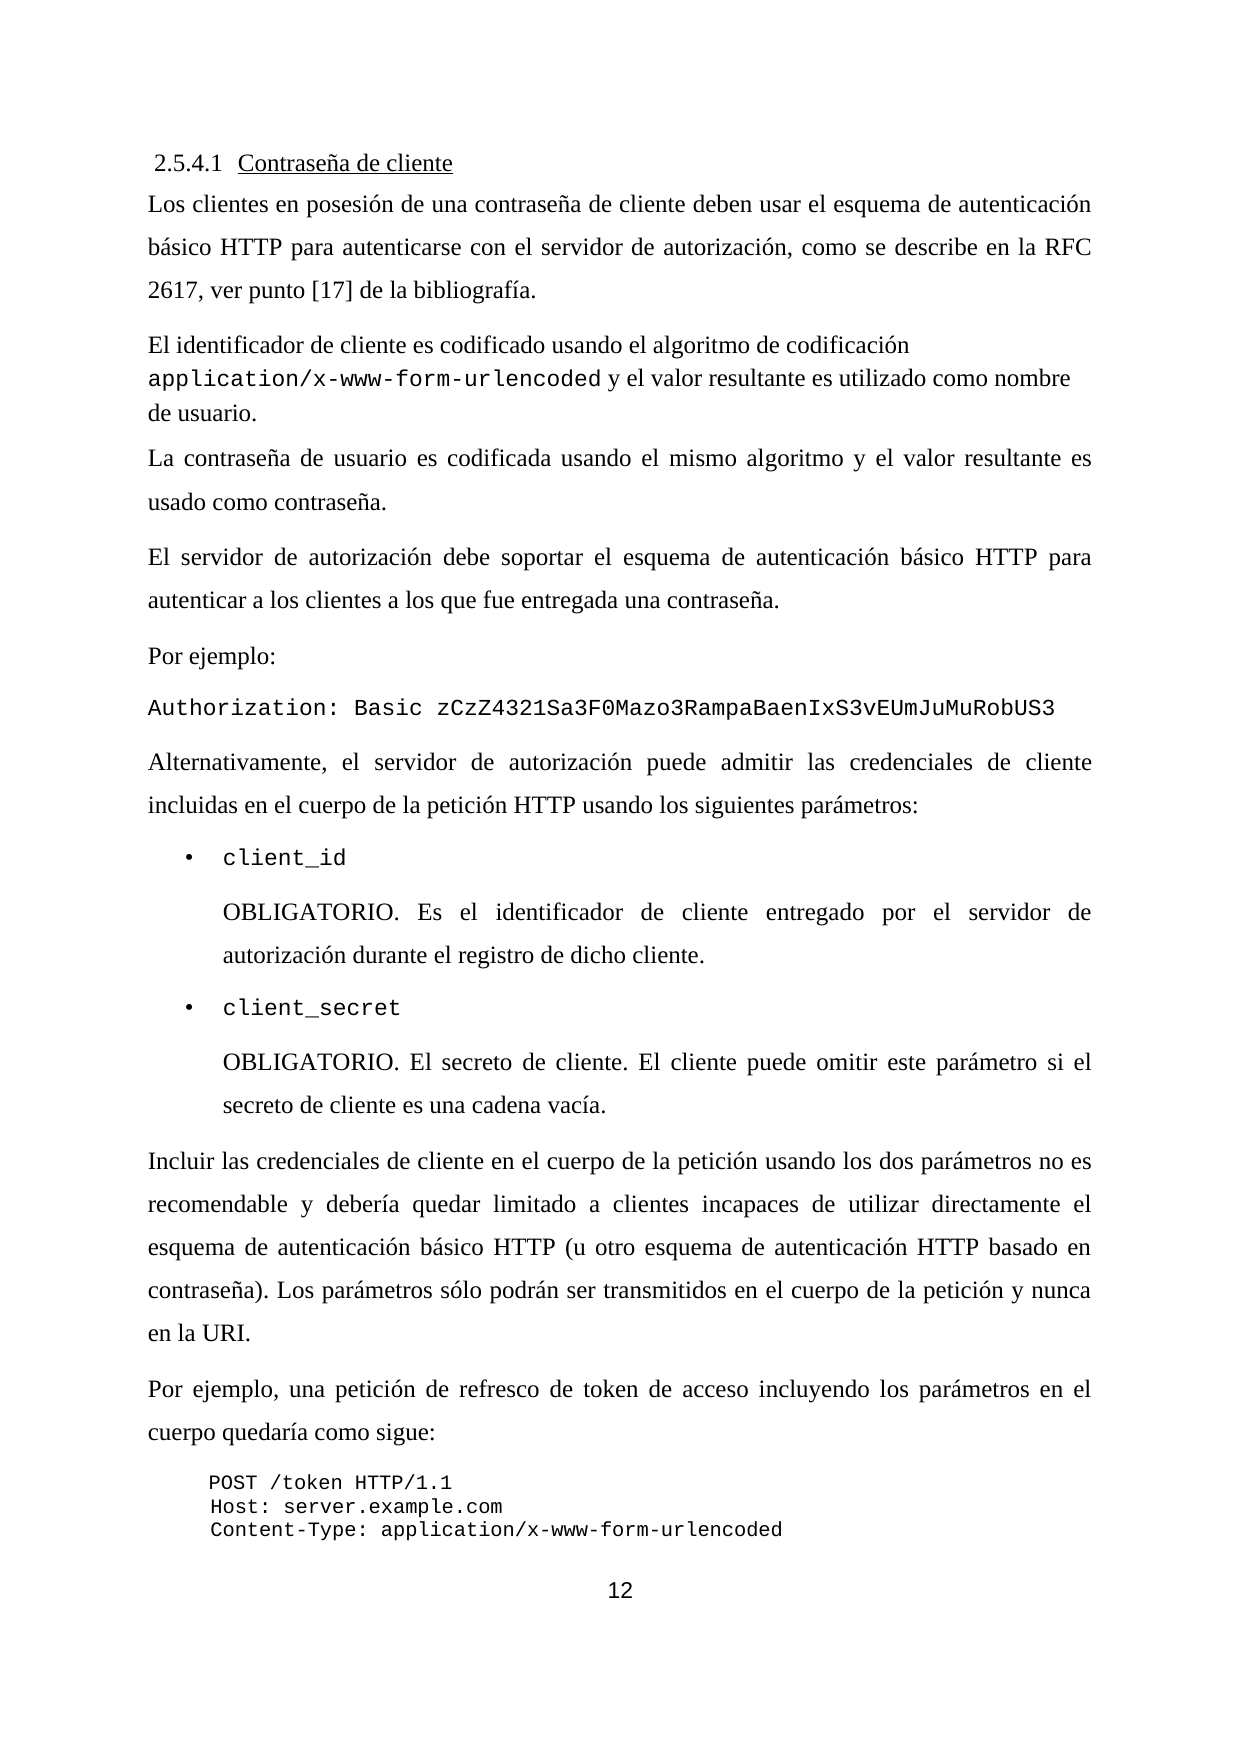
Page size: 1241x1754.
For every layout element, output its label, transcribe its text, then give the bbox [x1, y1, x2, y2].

text La contraseña de usuario es codificada usando el mismo algoritmo y el valor resultante es usado como contraseña. [148, 443, 1093, 515]
text POST /token HTTP/1.1 [148, 1473, 1093, 1496]
list client_id [185, 846, 1093, 872]
subtitle Contraseña de cliente [148, 148, 1093, 176]
text Por ejemplo: [148, 641, 1093, 669]
text Host: server.example.com [148, 1496, 1093, 1519]
text Incluir las credenciales de cliente en el cuerpo de la petición usando los dos parámetros no es recomendable y debería quedar limitado a clientes incapaces de utilizar directamente el esquema de autenticación básico HTTP (u otro esquema de autenticación HTTP basado en contraseña). Los parámetros sólo podrán ser transmitidos en el cuerpo de la petición y nunca en la URI. [148, 1146, 1093, 1347]
list OBLIGATORIO. El secreto de cliente. El cliente puede omitir este parámetro si el secreto de cliente es una cadena vacía. [185, 1047, 1093, 1119]
list client_secret [185, 996, 1093, 1022]
text Los clientes en posesión de una contraseña de cliente deben usar el esquema de autenticación básico HTTP para autenticarse con el servidor de autorización, como se describe en la RFC 2617, ver punto [17] de la bibliografía. [148, 189, 1093, 304]
text Alternativamente, el servidor de autorización puede admitir las credenciales de cliente incluidas en el cuerpo de la petición HTTP usando los siguientes parámetros: [148, 747, 1093, 819]
text El identificador de cliente es codificado usando el algoritmo de codificación application/x-www-form-urlencoded y el valor resultante es utilizado como nombre de usuario. [148, 331, 1093, 427]
text Content-Type: application/x-www-form-urlencoded [148, 1519, 1093, 1543]
text El servidor de autorización debe soportar el esquema de autenticación básico HTTP para autenticar a los clientes a los que fue entregada una contraseña. [148, 542, 1093, 614]
text Authorization: Basic zCzZ4321Sa3F0Mazo3RampaBaenIxS3vEUmJuMuRobUS3 [148, 696, 1093, 722]
list OBLIGATORIO. Es el identificador de cliente entregado por el servidor de autorización durante el registro de dicho cliente. [185, 897, 1093, 969]
text Por ejemplo, una petición de refresco de token de acceso incluyendo los parámetros en el cuerpo quedaría como sigue: [148, 1374, 1093, 1446]
